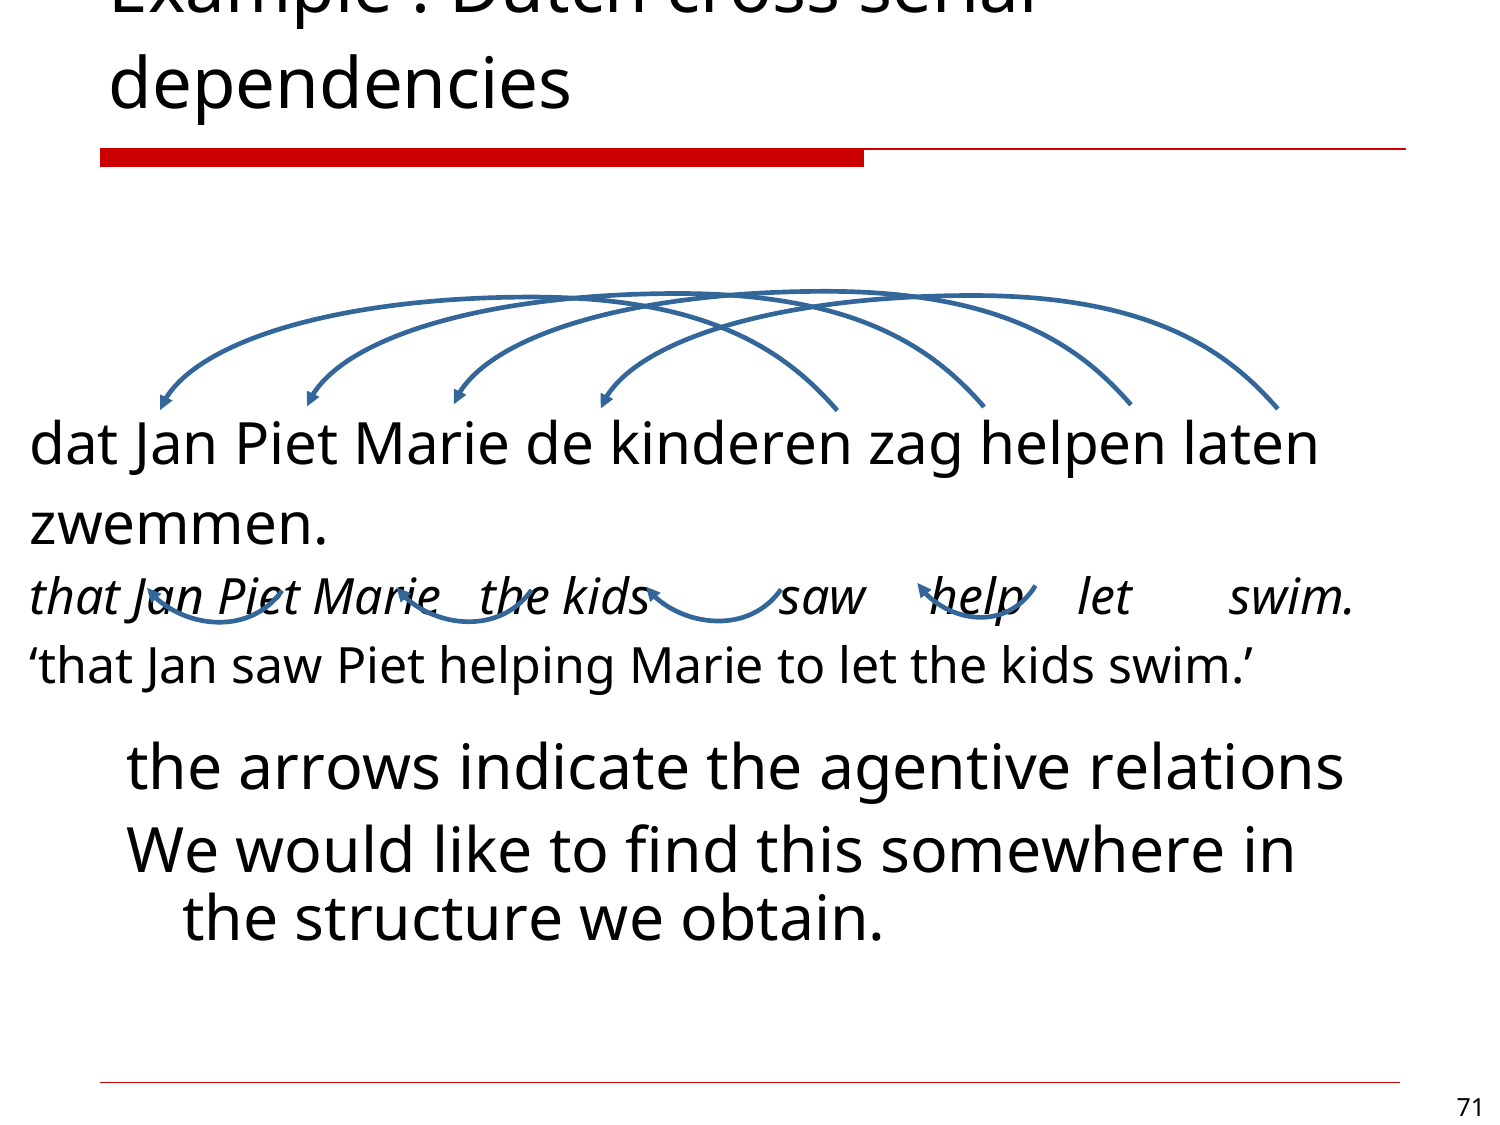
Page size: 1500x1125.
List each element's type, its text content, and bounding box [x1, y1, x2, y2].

text_box dat Jan Piet Marie de kinderen zag helpen laten zwemmen. that Jan Piet Marie the kids saw help let swim. ‘that Jan saw Piet helping Marie to let the kids swim.’ [29, 402, 1500, 698]
title Example : Dutch cross serial dependencies [94, 36, 1407, 138]
list the arrows indicate the agentive relations We would like to find this somewhere in the structure we obtain. [111, 727, 1406, 988]
